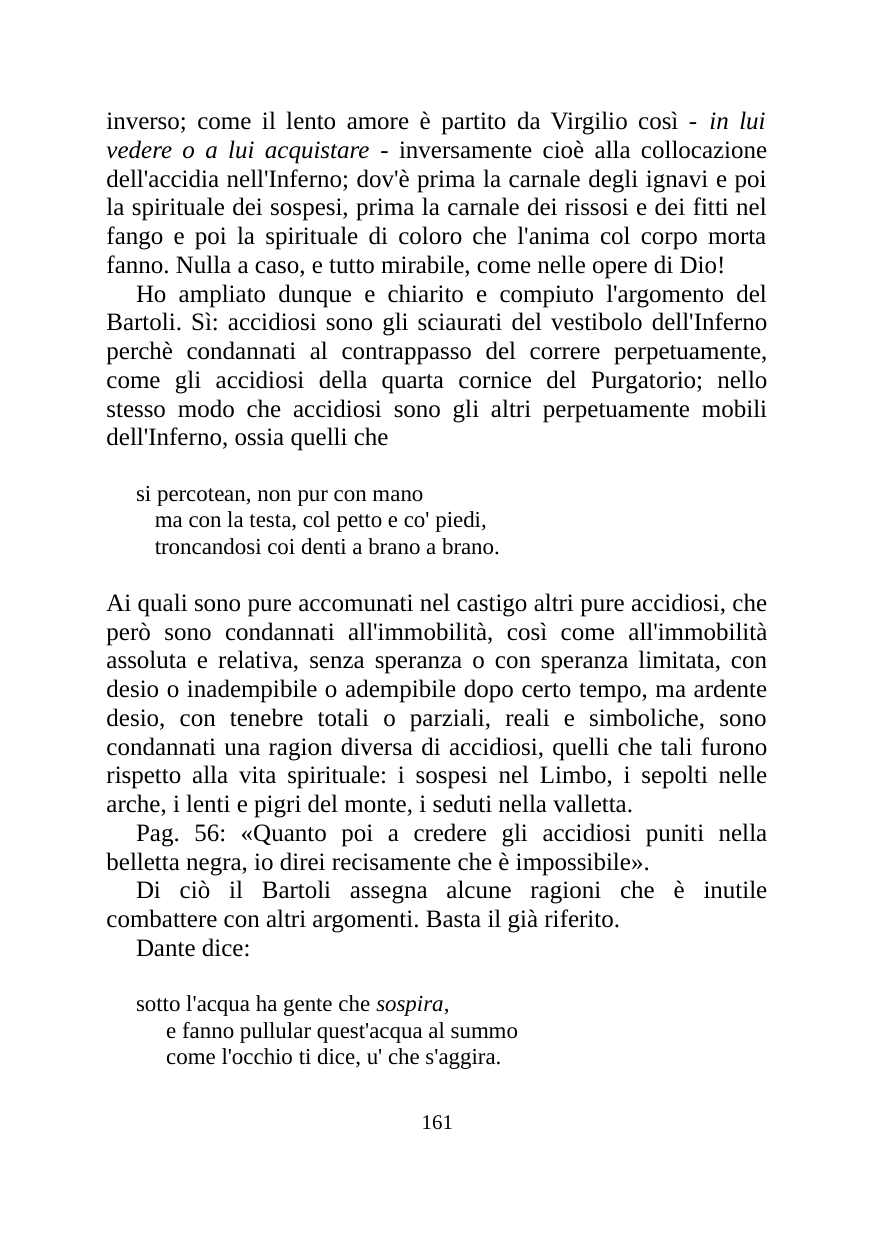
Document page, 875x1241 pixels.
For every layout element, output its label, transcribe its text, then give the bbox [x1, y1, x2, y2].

text Dante dice: [106, 933, 768, 962]
text come l'occhio ti dice, u' che s'aggira. [125, 1043, 768, 1069]
text inverso; come il lento amore è partito da Virgilio così - in lui vedere o a lui acquistare - inversamente cioè alla collocazione dell'accidia nell'Inferno; dov'è prima la carnale degli ignavi e poi la spirituale dei sospesi, prima la carnale dei rissosi e dei fitti nel fango e poi la spirituale di coloro che l'anima col corpo morta fanno. Nulla a caso, e tutto mirabile, come nelle opere di Dio! [106, 106, 768, 279]
text Ho ampliato dunque e chiarito e compiuto l'argomento del Bartoli. Sì: accidiosi sono gli sciaurati del vestibolo dell'Inferno perchè condannati al contrappasso del correre perpetuamente, come gli accidiosi della quarta cornice del Purgatorio; nello stesso modo che accidiosi sono gli altri perpetuamente mobili dell'Inferno, ossia quelli che [106, 279, 768, 451]
text Pag. 56: «Quanto poi a credere gli accidiosi puniti nella belletta negra, io direi recisamente che è impossibile». [106, 818, 768, 875]
text sotto l'acqua ha gente che sospira, [106, 990, 768, 1017]
text ma con la testa, col petto e co' piedi, [125, 506, 768, 533]
text Ai quali sono pure accomunati nel castigo altri pure accidiosi, che però sono condannati all'immobilità, così come all'immobilità assoluta e relativa, senza speranza o con speranza limitata, con desio o inadempibile o adempibile dopo certo tempo, ma ardente desio, con tenebre totali o parziali, reali e simboliche, sono condannati una ragion diversa di accidiosi, quelli che tali furono rispetto alla vita spirituale: i sospesi nel Limbo, i sepolti nelle arche, i lenti e pigri del monte, i seduti nella valletta. [106, 588, 768, 818]
text si percotean, non pur con mano [106, 480, 768, 506]
text troncandosi coi denti a brano a brano. [125, 533, 768, 559]
text e fanno pullular quest'acqua al summo [125, 1017, 768, 1043]
text Di ciò il Bartoli assegna alcune ragioni che è inutile combattere con altri argomenti. Basta il già riferito. [106, 875, 768, 933]
